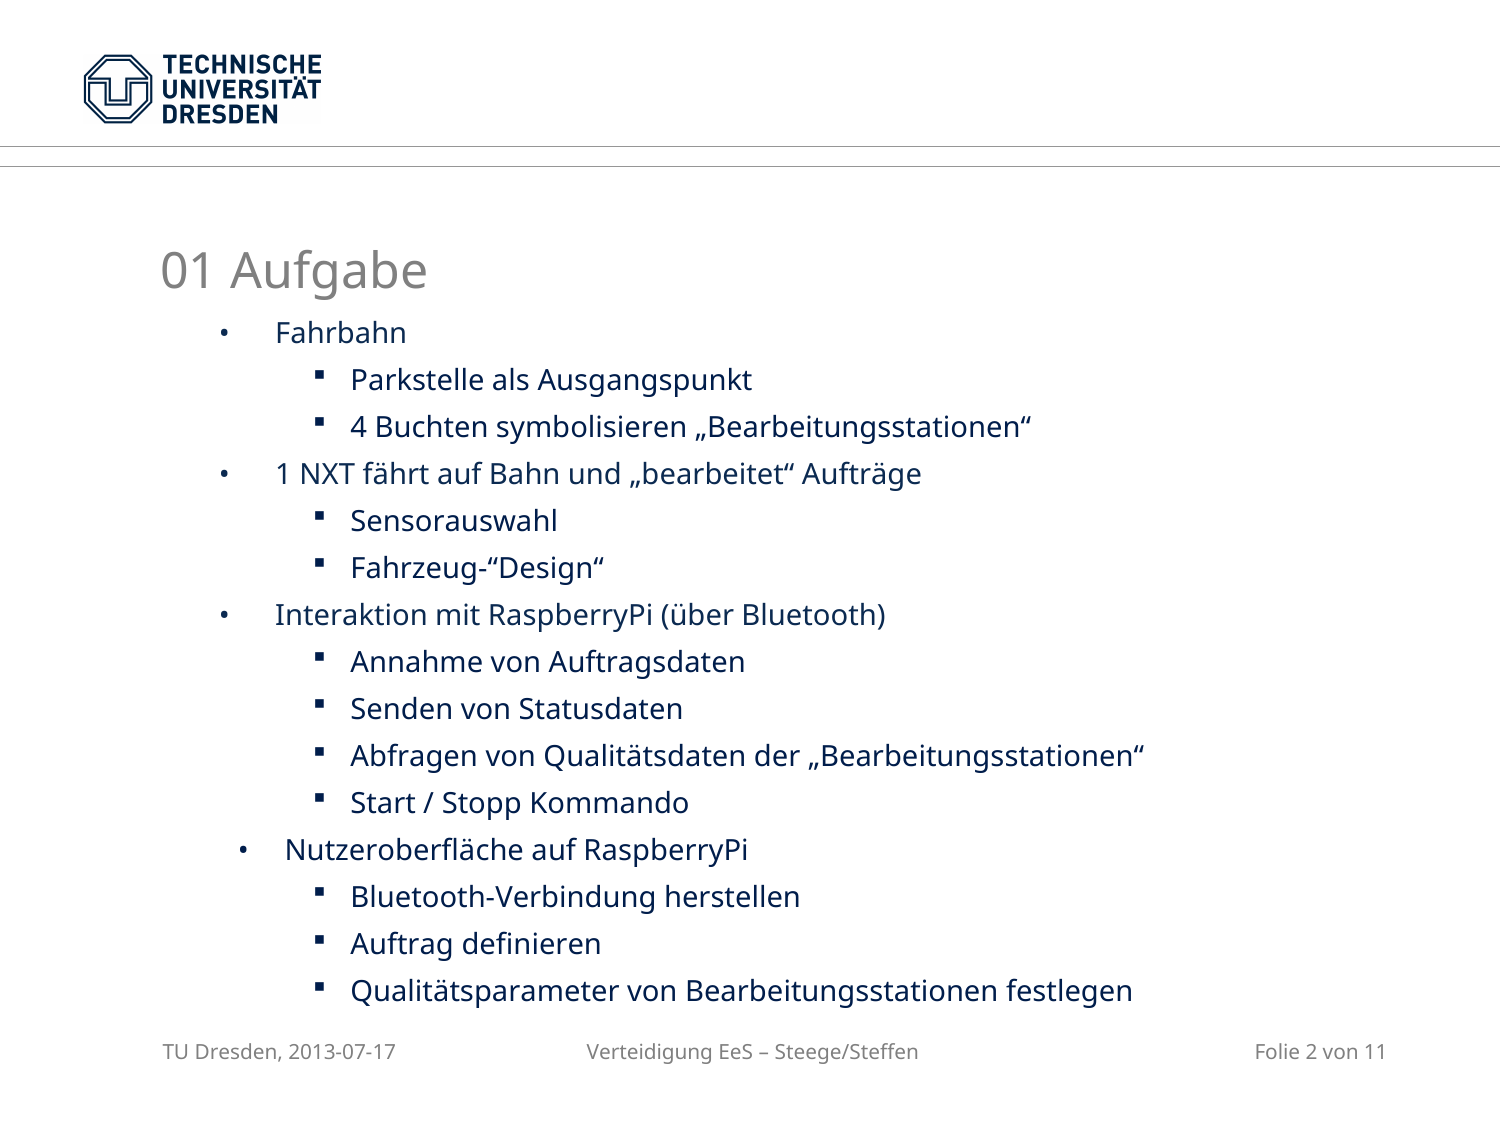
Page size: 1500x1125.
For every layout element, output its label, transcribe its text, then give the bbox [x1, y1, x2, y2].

picture [83, 54, 321, 124]
title 01 Aufgabe [160, 230, 1392, 307]
list Fahrbahn Parkstelle als Ausgangspunkt 4 Buchten symbolisieren „Bearbeitungsstationen“ 1 NXT fährt auf Bahn und „bearbeitet“ Aufträge Sensorauswahl Fahrzeug-“Design“ Interaktion mit RaspberryPi (über Bluetooth) Annahme von Auftragsdaten Senden von Statusdaten Abfragen von Qualitätsdaten der „Bearbeitungsstationen“ Start / Stopp Kommando Nutzeroberfläche auf RaspberryPi Bluetooth-Verbindung herstellen Auftrag definieren Qualitätsparameter von Bearbeitungsstationen festlegen [162, 304, 1388, 959]
